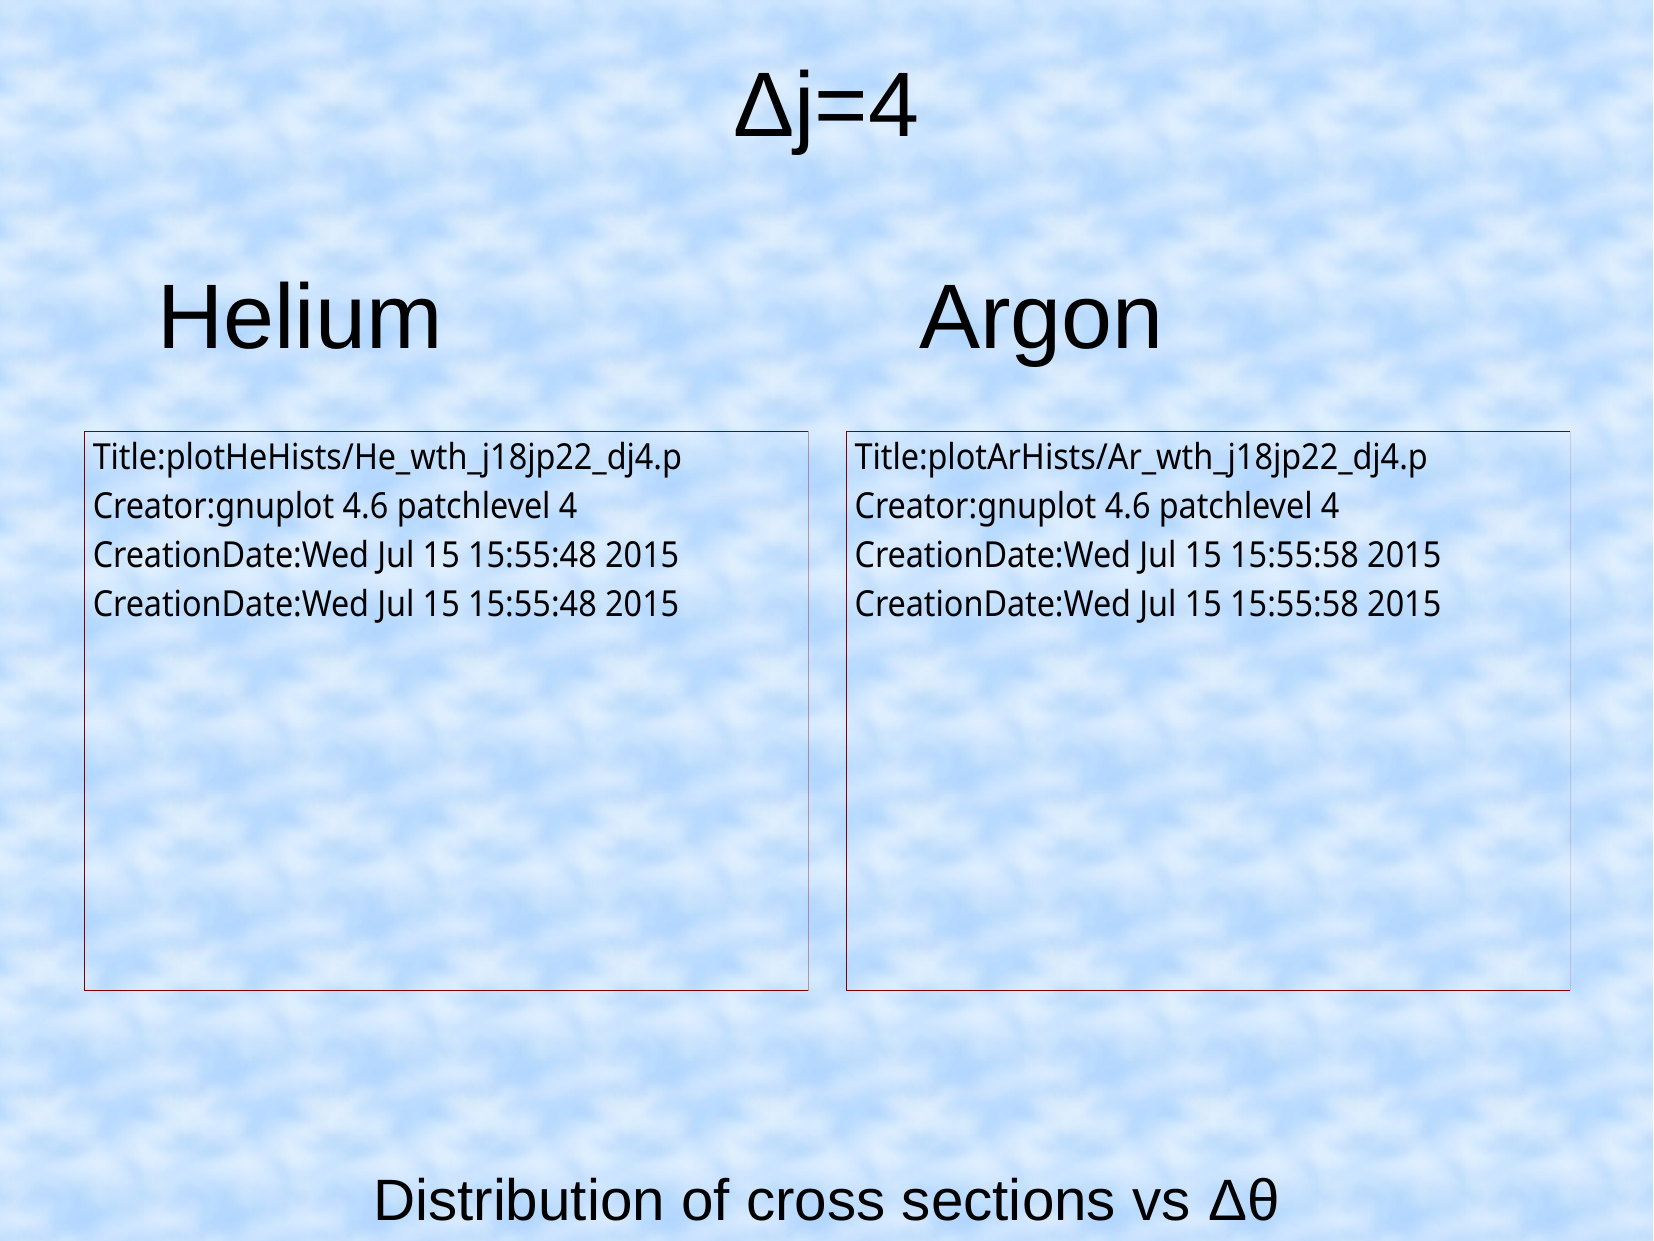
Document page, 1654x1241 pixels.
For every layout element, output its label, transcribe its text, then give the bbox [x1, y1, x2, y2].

text_box Distribution of cross sections vs Δθ [358, 1160, 1295, 1241]
picture [0, 0, 1654, 1241]
title Helium [157, 213, 884, 421]
title Argon [919, 213, 1645, 421]
text_box Δj=4 [693, 53, 960, 157]
